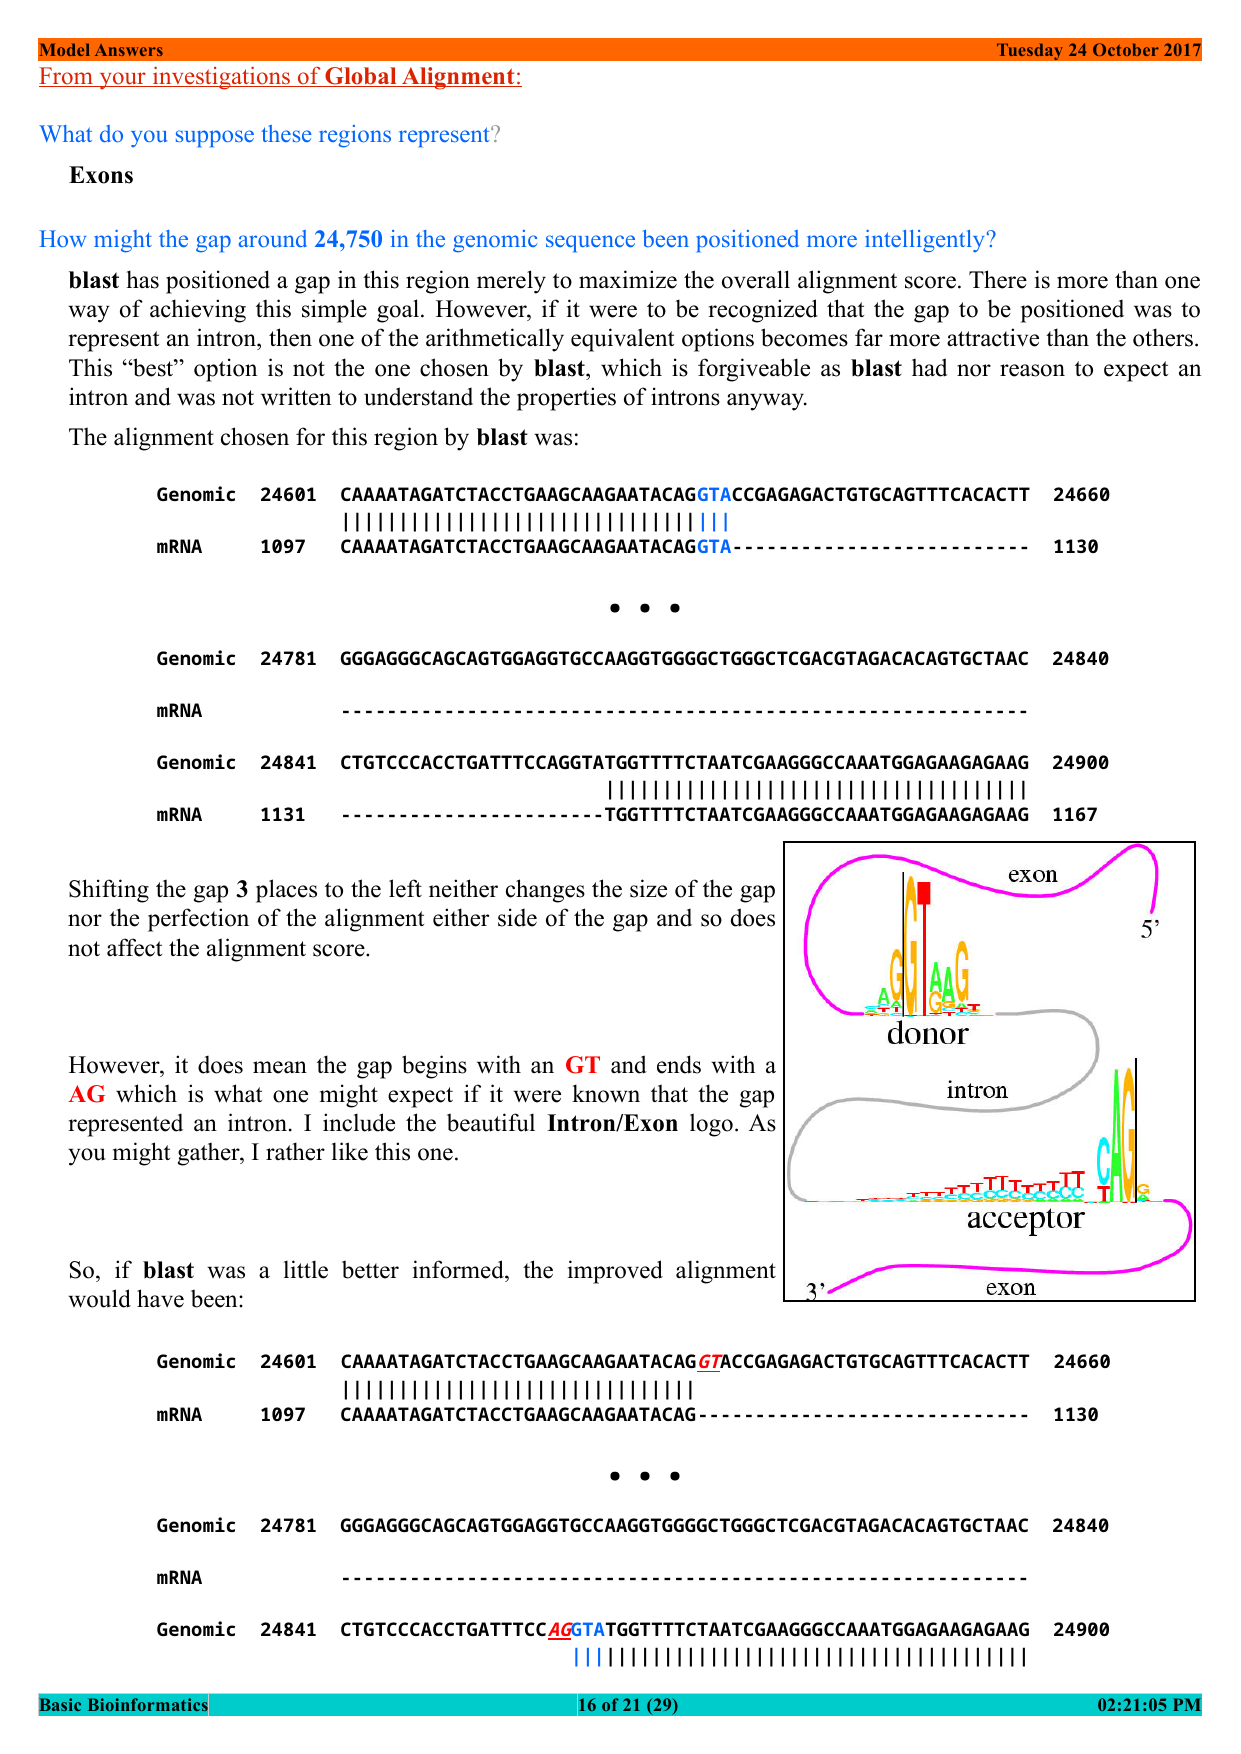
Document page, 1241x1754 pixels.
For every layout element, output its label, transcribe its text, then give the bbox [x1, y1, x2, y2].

text ... [157, 559, 1202, 627]
text From your investigations of Global Alignment: [38, 61, 1202, 89]
text ||||||||||||||||||||||||||||||||||||| [157, 775, 1202, 801]
text ||||||||||||||||||||||||||||||| [157, 1374, 1202, 1400]
text Genomic 24781 GGGAGGGCAGCAGTGGAGGTGCCAAGGTGGGGCTGGGCTCGACGTAGACACAGTGCTAAC 24840 [157, 645, 1202, 671]
text |||||||||||||||||||||||||||||||||||||||| [157, 1642, 1202, 1668]
text Genomic 24781 GGGAGGGCAGCAGTGGAGGTGCCAAGGTGGGGCTGGGCTCGACGTAGACACAGTGCTAAC 24840 [157, 1512, 1202, 1538]
text So, if blast was a little better informed, the improved alignment would have been: [68, 1255, 1202, 1313]
text Genomic 24841 CTGTCCCACCTGATTTCCAGGTATGGTTTTCTAATCGAAGGGCCAAATGGAGAAGAGAAG 24900 [157, 1616, 1202, 1642]
text |||||||||||||||||||||||||||||||||| [157, 507, 1202, 533]
text Genomic 24601 CAAAATAGATCTACCTGAAGCAAGAATACAGGTACCGAGAGACTGTGCAGTTTCACACTT 24660 [157, 1348, 1202, 1374]
text However, it does mean the gap begins with an GT and ends with a AG which is what one might expect if it were known that the gap represented an intron. I include the beautiful Intron/Exon logo. As you might gather, I rather like this one. [68, 1050, 782, 1166]
text How might the gap around 24,750 in the genomic sequence been positioned more intelligently? [38, 224, 1202, 253]
text mRNA ------------------------------------------------------------ [157, 1564, 1202, 1590]
text ... [157, 1426, 1202, 1494]
text Exons [68, 160, 1202, 189]
text Genomic 24841 CTGTCCCACCTGATTTCCAGGTATGGTTTTCTAATCGAAGGGCCAAATGGAGAAGAGAAG 24900 [157, 749, 1202, 775]
text mRNA ------------------------------------------------------------ [157, 697, 1202, 723]
text What do you suppose these regions represent? [38, 119, 1202, 148]
text mRNA 1131 -----------------------TGGTTTTCTAATCGAAGGGCCAAATGGAGAAGAGAAG 1167 [157, 801, 1202, 827]
text Shifting the gap 3 places to the left neither changes the size of the gap nor the perfection of the alignment either side of the gap and so does not affect the alignment score. [68, 842, 783, 1302]
text mRNA 1097 CAAAATAGATCTACCTGAAGCAAGAATACAGGTA-------------------------- 1130 [157, 533, 1202, 559]
text mRNA 1097 CAAAATAGATCTACCTGAAGCAAGAATACAG----------------------------- 1130 [157, 1400, 1202, 1426]
text blast has positioned a gap in this region merely to maximize the overall alignment score. There is more than one way of achieving this simple goal. However, if it were to be recognized that the gap to be positioned was to represent an intron, then one of the arithmetically equivalent options becomes far more attractive than the others. This “best” option is not the one chosen by blast, which is forgiveable as blast had nor reason to expect an intron and was not written to understand the properties of introns anyway. [68, 265, 1202, 411]
picture [785, 843, 1194, 1300]
text Genomic 24601 CAAAATAGATCTACCTGAAGCAAGAATACAGGTACCGAGAGACTGTGCAGTTTCACACTT 24660 [157, 481, 1202, 507]
text The alignment chosen for this region by blast was: [68, 422, 1202, 451]
